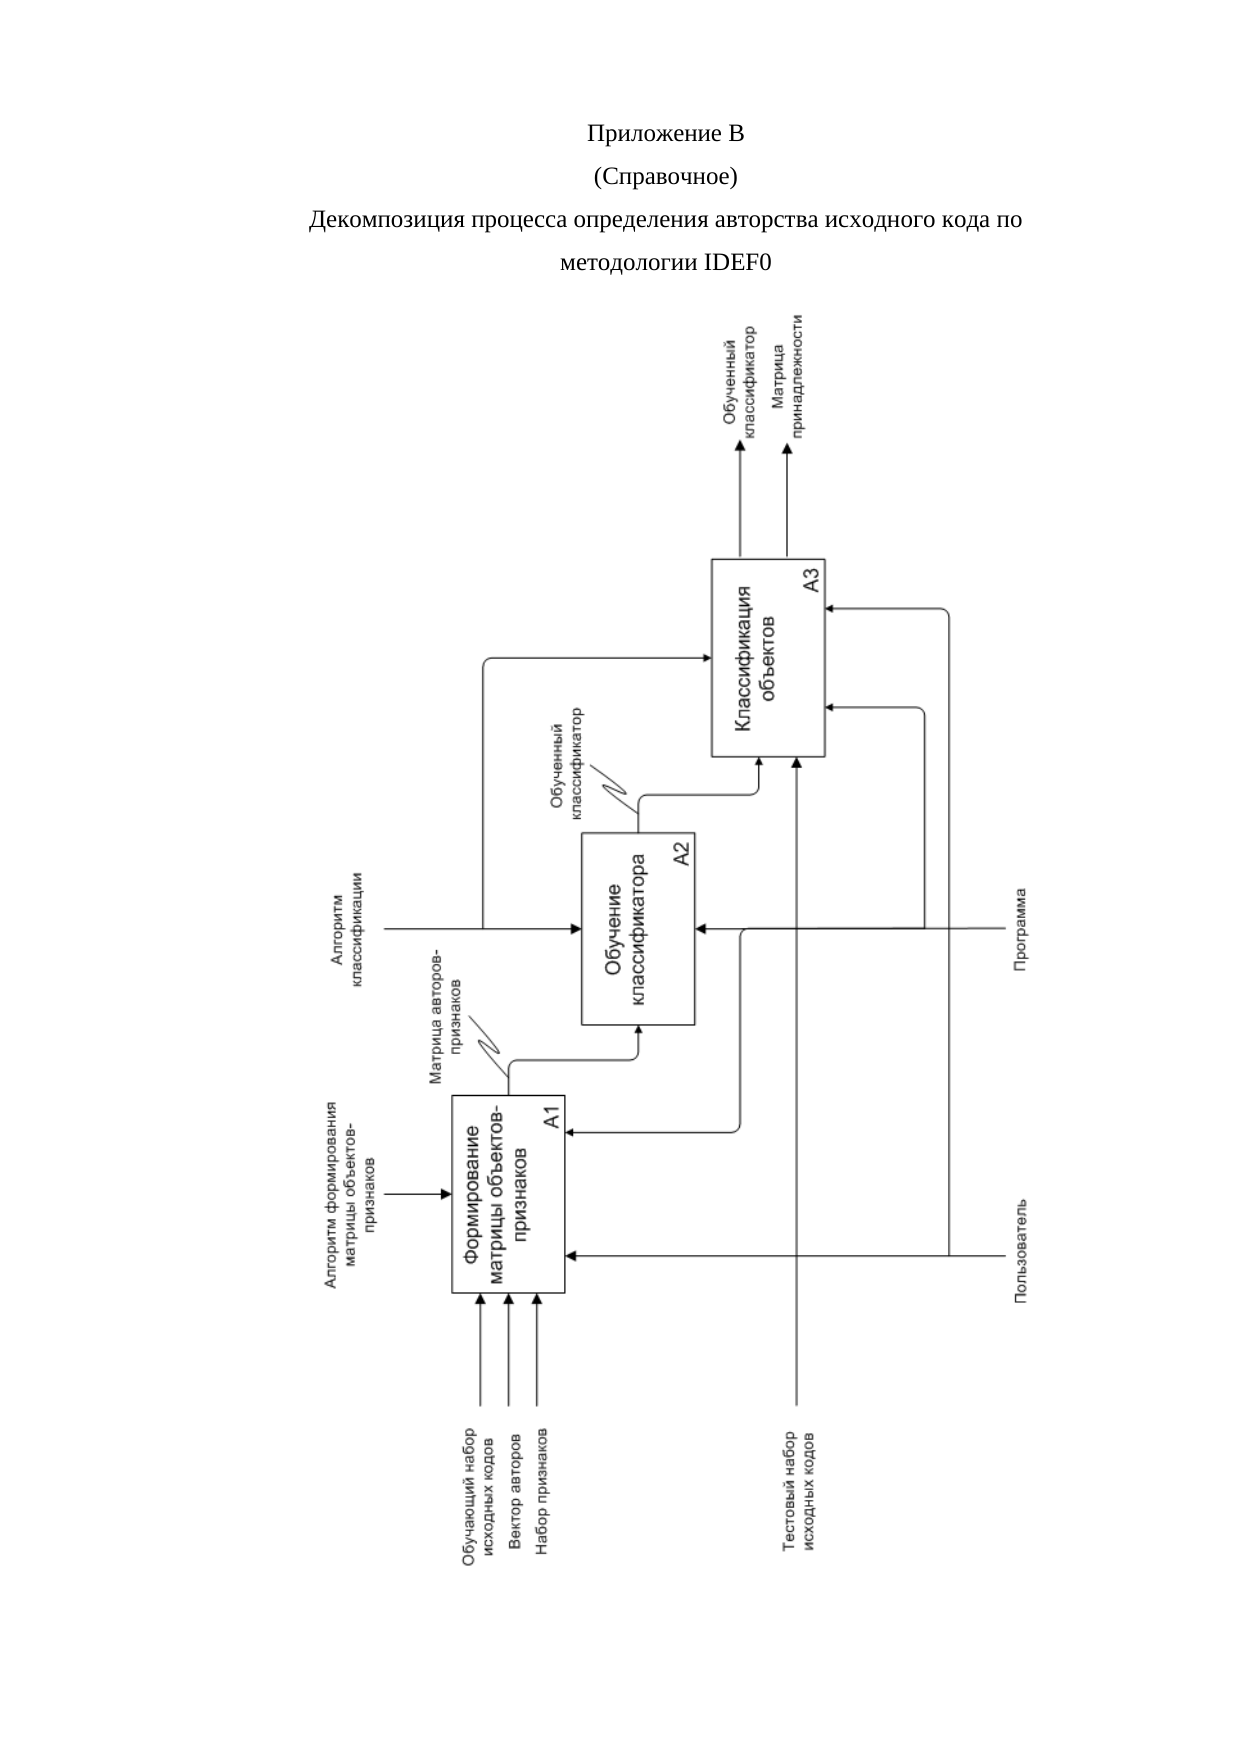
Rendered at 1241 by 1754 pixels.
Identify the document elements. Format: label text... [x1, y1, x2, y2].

picture [269, 287, 1060, 1608]
text (Справочное) [149, 161, 1182, 190]
text Приложение В [149, 118, 1182, 147]
text Декомпозиция процесса определения авторства исходного кода по [149, 204, 1182, 233]
text методологии IDEF0 [149, 247, 1182, 276]
